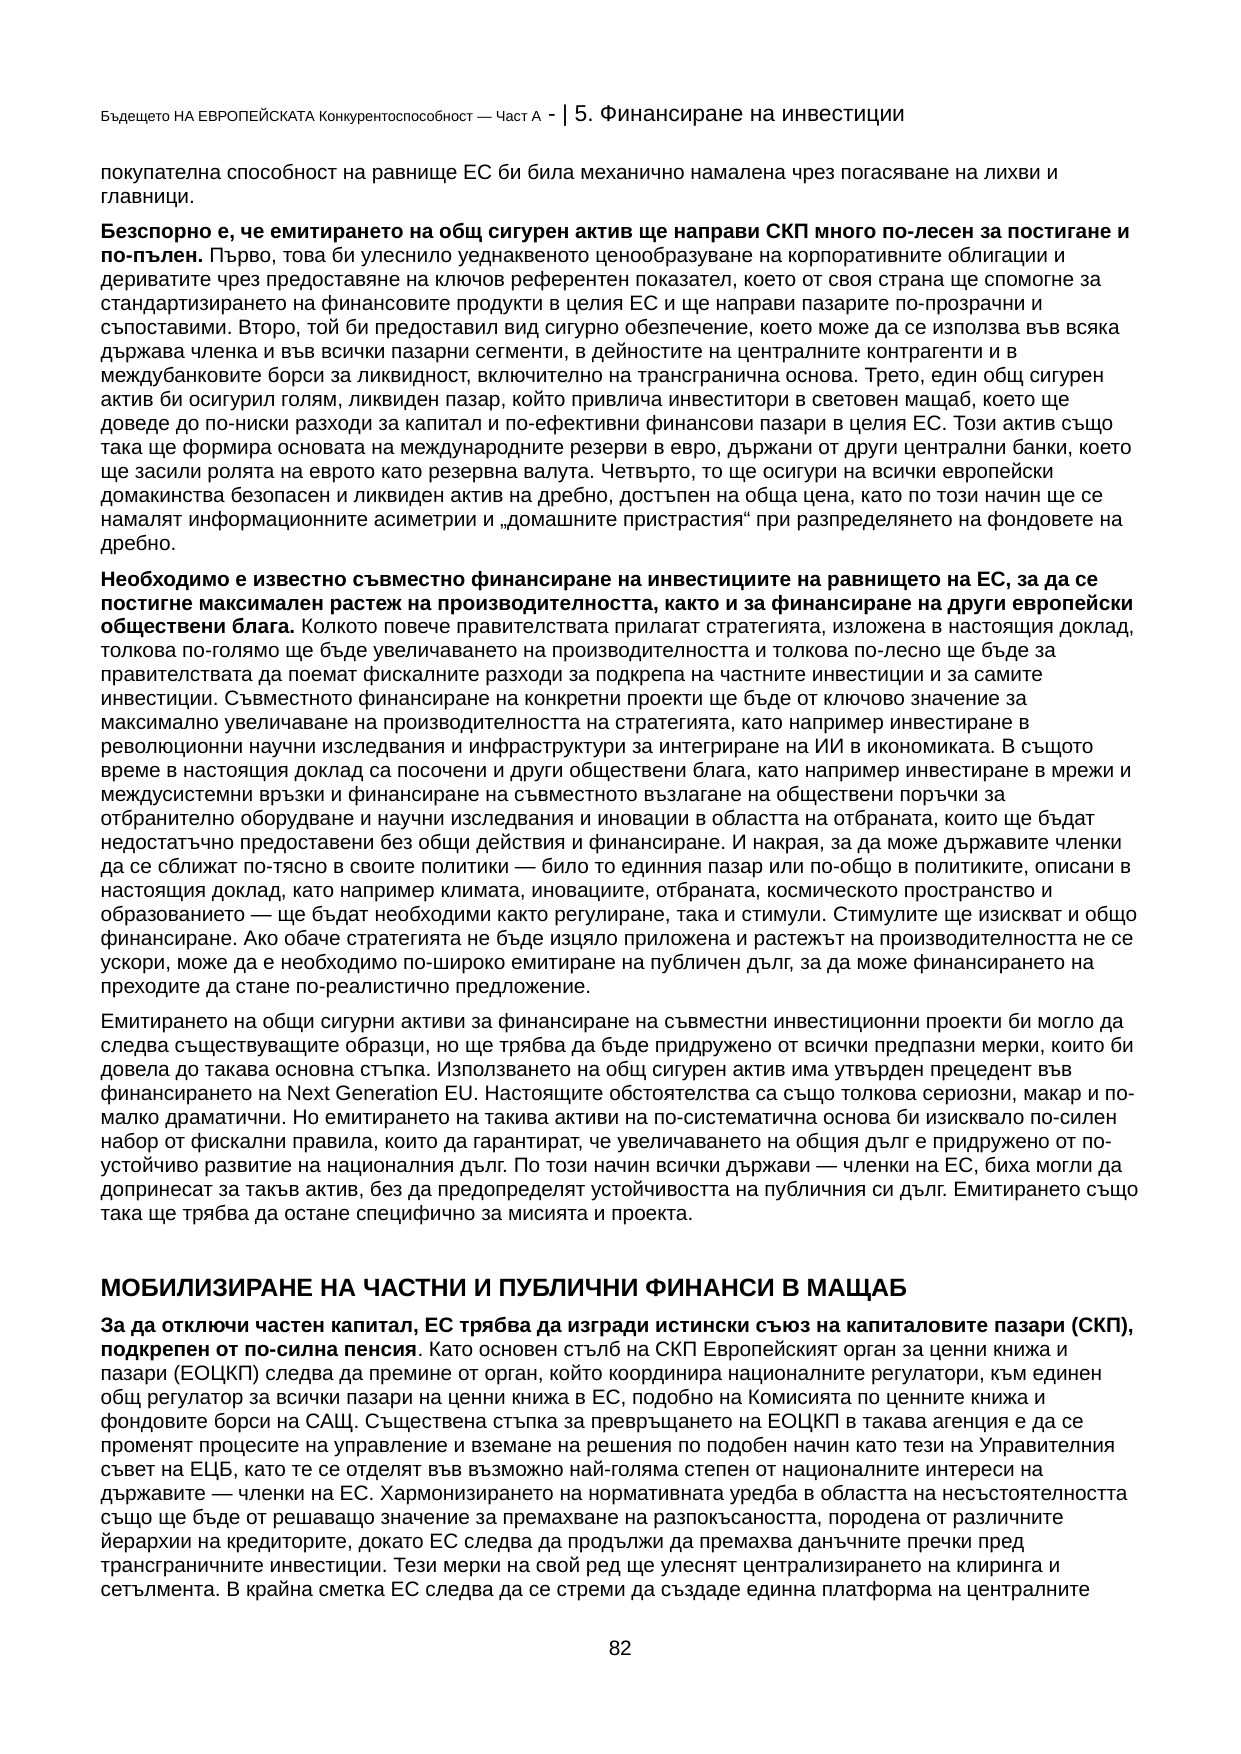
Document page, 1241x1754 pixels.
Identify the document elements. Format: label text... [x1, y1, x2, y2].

text покупателна способност на равнище ЕС би била механично намалена чрез погасяване на лихви и главници. [100, 159, 1140, 207]
text Необходимо е известно съвместно финансиране на инвестициите на равнището на ЕС, за да се постигне максимален растеж на производителността, както и за финансиране на други европейски обществени блага. Колкото повече правителствата прилагат стратегията, изложена в настоящия доклад, толкова по-голямо ще бъде увеличаването на производителността и толкова по-лесно ще бъде за правителствата да поемат фискалните разходи за подкрепа на частните инвестиции и за самите инвестиции. Съвместното финансиране на конкретни проекти ще бъде от ключово значение за максимално увеличаване на производителността на стратегията, като например инвестиране в революционни научни изследвания и инфраструктури за интегриране на ИИ в икономиката. В същото време в настоящия доклад са посочени и други обществени блага, като например инвестиране в мрежи и междусистемни връзки и финансиране на съвместното възлагане на обществени поръчки за отбранително оборудване и научни изследвания и иновации в областта на отбраната, които ще бъдат недостатъчно предоставени без общи действия и финансиране. И накрая, за да може държавите членки да се сближат по-тясно в своите политики — било то единния пазар или по-общо в политиките, описани в настоящия доклад, като например климата, иновациите, отбраната, космическото пространство и образованието — ще бъдат необходими както регулиране, така и стимули. Стимулите ще изискват и общо финансиране. Ако обаче стратегията не бъде изцяло приложена и растежът на производителността не се ускори, може да е необходимо по-широко емитиране на публичен дълг, за да може финансирането на преходите да стане по-реалистично предложение. [100, 566, 1140, 998]
text За да отключи частен капитал, ЕС трябва да изгради истински съюз на капиталовите пазари (СКП), подкрепен от по-силна пенсия. Като основен стълб на СКП Европейският орган за ценни книжа и пазари (ЕОЦКП) следва да премине от орган, който координира националните регулатори, към единен общ регулатор за всички пазари на ценни книжа в ЕС, подобно на Комисията по ценните книжа и фондовите борси на САЩ. Съществена стъпка за превръщането на ЕОЦКП в такава агенция е да се променят процесите на управление и вземане на решения по подобен начин като тези на Управителния съвет на ЕЦБ, като те се отделят във възможно най-голяма степен от националните интереси на държавите — членки на ЕС. Хармонизирането на нормативната уредба в областта на несъстоятелността също ще бъде от решаващо значение за премахване на разпокъсаността, породена от различните йерархии на кредиторите, докато ЕС следва да продължи да премахва данъчните пречки пред трансграничните инвестиции. Тези мерки на свой ред ще улеснят централизирането на клиринга и сетълмента. В крайна сметка ЕС следва да се стреми да създаде единна платформа на централните [100, 1313, 1140, 1601]
text Емитирането на общи сигурни активи за финансиране на съвместни инвестиционни проекти би могло да следва съществуващите образци, но ще трябва да бъде придружено от всички предпазни мерки, които би довела до такава основна стъпка. Използването на общ сигурен актив има утвърден прецедент във финансирането на Next Generation EU. Настоящите обстоятелства са също толкова сериозни, макар и по-малко драматични. Но емитирането на такива активи на по-систематична основа би изисквало по-силен набор от фискални правила, които да гарантират, че увеличаването на общия дълг е придружено от по-устойчиво развитие на националния дълг. По този начин всички държави — членки на ЕС, биха могли да допринесат за такъв актив, без да предопределят устойчивостта на публичния си дълг. Емитирането също така ще трябва да остане специфично за мисията и проекта. [100, 1009, 1140, 1225]
text МОБИЛИЗИРАНЕ НА ЧАСТНИ И ПУБЛИЧНИ ФИНАНСИ В МАЩАБ [100, 1272, 1140, 1301]
text Безспорно е, че емитирането на общ сигурен актив ще направи СКП много по-лесен за постигане и по-пълен. Първо, това би улеснило уеднаквеното ценообразуване на корпоративните облигации и дериватите чрез предоставяне на ключов референтен показател, което от своя страна ще спомогне за стандартизирането на финансовите продукти в целия ЕС и ще направи пазарите по-прозрачни и съпоставими. Второ, той би предоставил вид сигурно обезпечение, което може да се използва във всяка държава членка и във всички пазарни сегменти, в дейностите на централните контрагенти и в междубанковите борси за ликвидност, включително на трансгранична основа. Трето, един общ сигурен актив би осигурил голям, ликвиден пазар, който привлича инвеститори в световен мащаб, което ще доведе до по-ниски разходи за капитал и по-ефективни финансови пазари в целия ЕС. Този актив също така ще формира основата на международните резерви в евро, държани от други централни банки, което ще засили ролята на еврото като резервна валута. Четвърто, то ще осигури на всички европейски домакинства безопасен и ликвиден актив на дребно, достъпен на обща цена, като по този начин ще се намалят информационните асиметрии и „домашните пристрастия“ при разпределянето на фондовете на дребно. [100, 219, 1140, 554]
